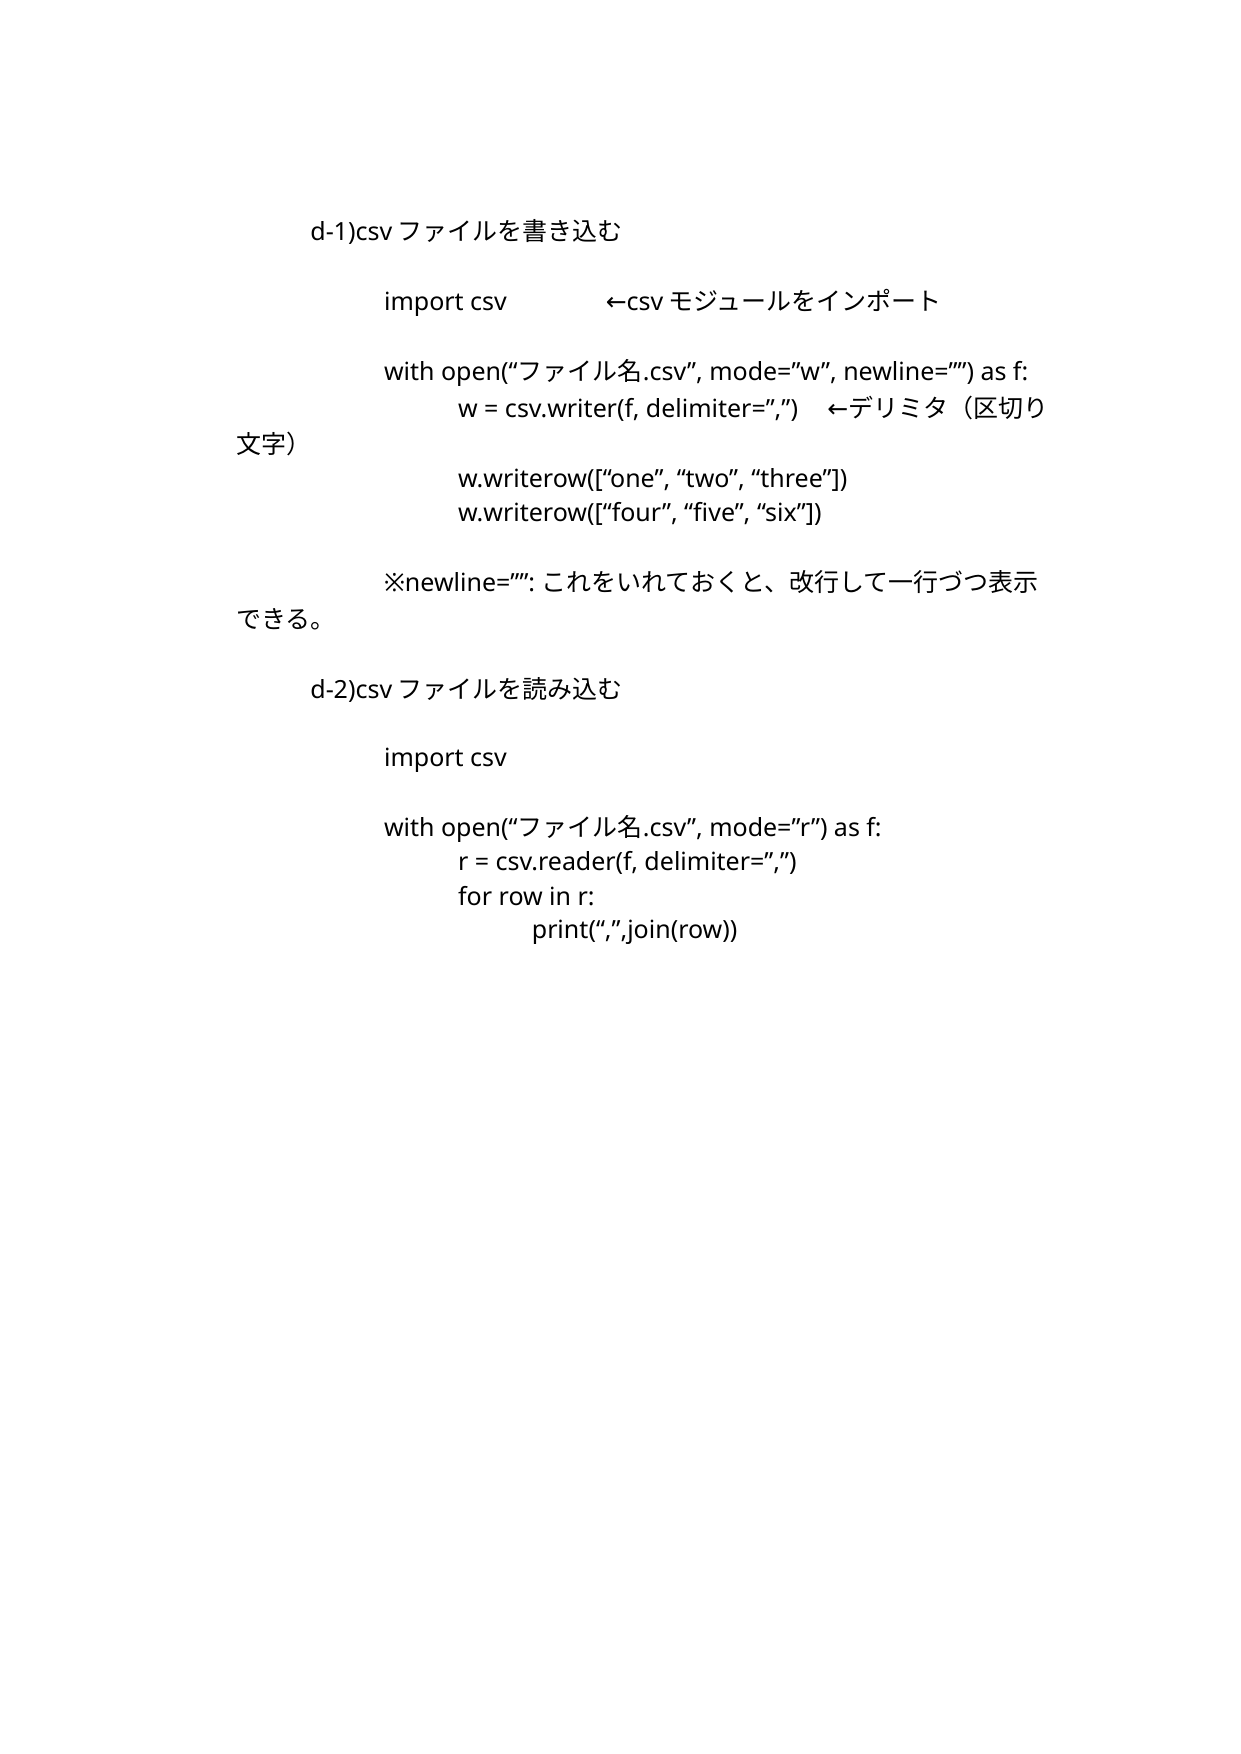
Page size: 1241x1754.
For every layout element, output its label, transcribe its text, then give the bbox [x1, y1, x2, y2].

text d-2)csvファイルを読み込む [236, 669, 1063, 706]
text import csv ←csvモジュールをインポート [236, 282, 1063, 318]
text d-1)csvファイルを書き込む [236, 211, 1063, 247]
text ※newline=””: これをいれておくと、改行して一行づつ表示できる。 [236, 563, 1063, 635]
text for row in r: [236, 878, 1063, 912]
text w.writerow([“one”, “two”, “three”]) [236, 461, 1063, 495]
text print(“,”,join(row)) [236, 912, 1063, 946]
text import csv [236, 740, 1063, 774]
text w = csv.writer(f, delimiter=”,”) ←デリミタ（区切り文字） [236, 388, 1063, 461]
text with open(“ファイル名.csv”, mode=”r”) as f: [236, 808, 1063, 844]
text r = csv.reader(f, delimiter=”,”) [236, 844, 1063, 878]
text with open(“ファイル名.csv”, mode=”w”, newline=””) as f: [236, 352, 1063, 388]
text w.writerow([“four”, “five”, “six”]) [236, 495, 1063, 529]
